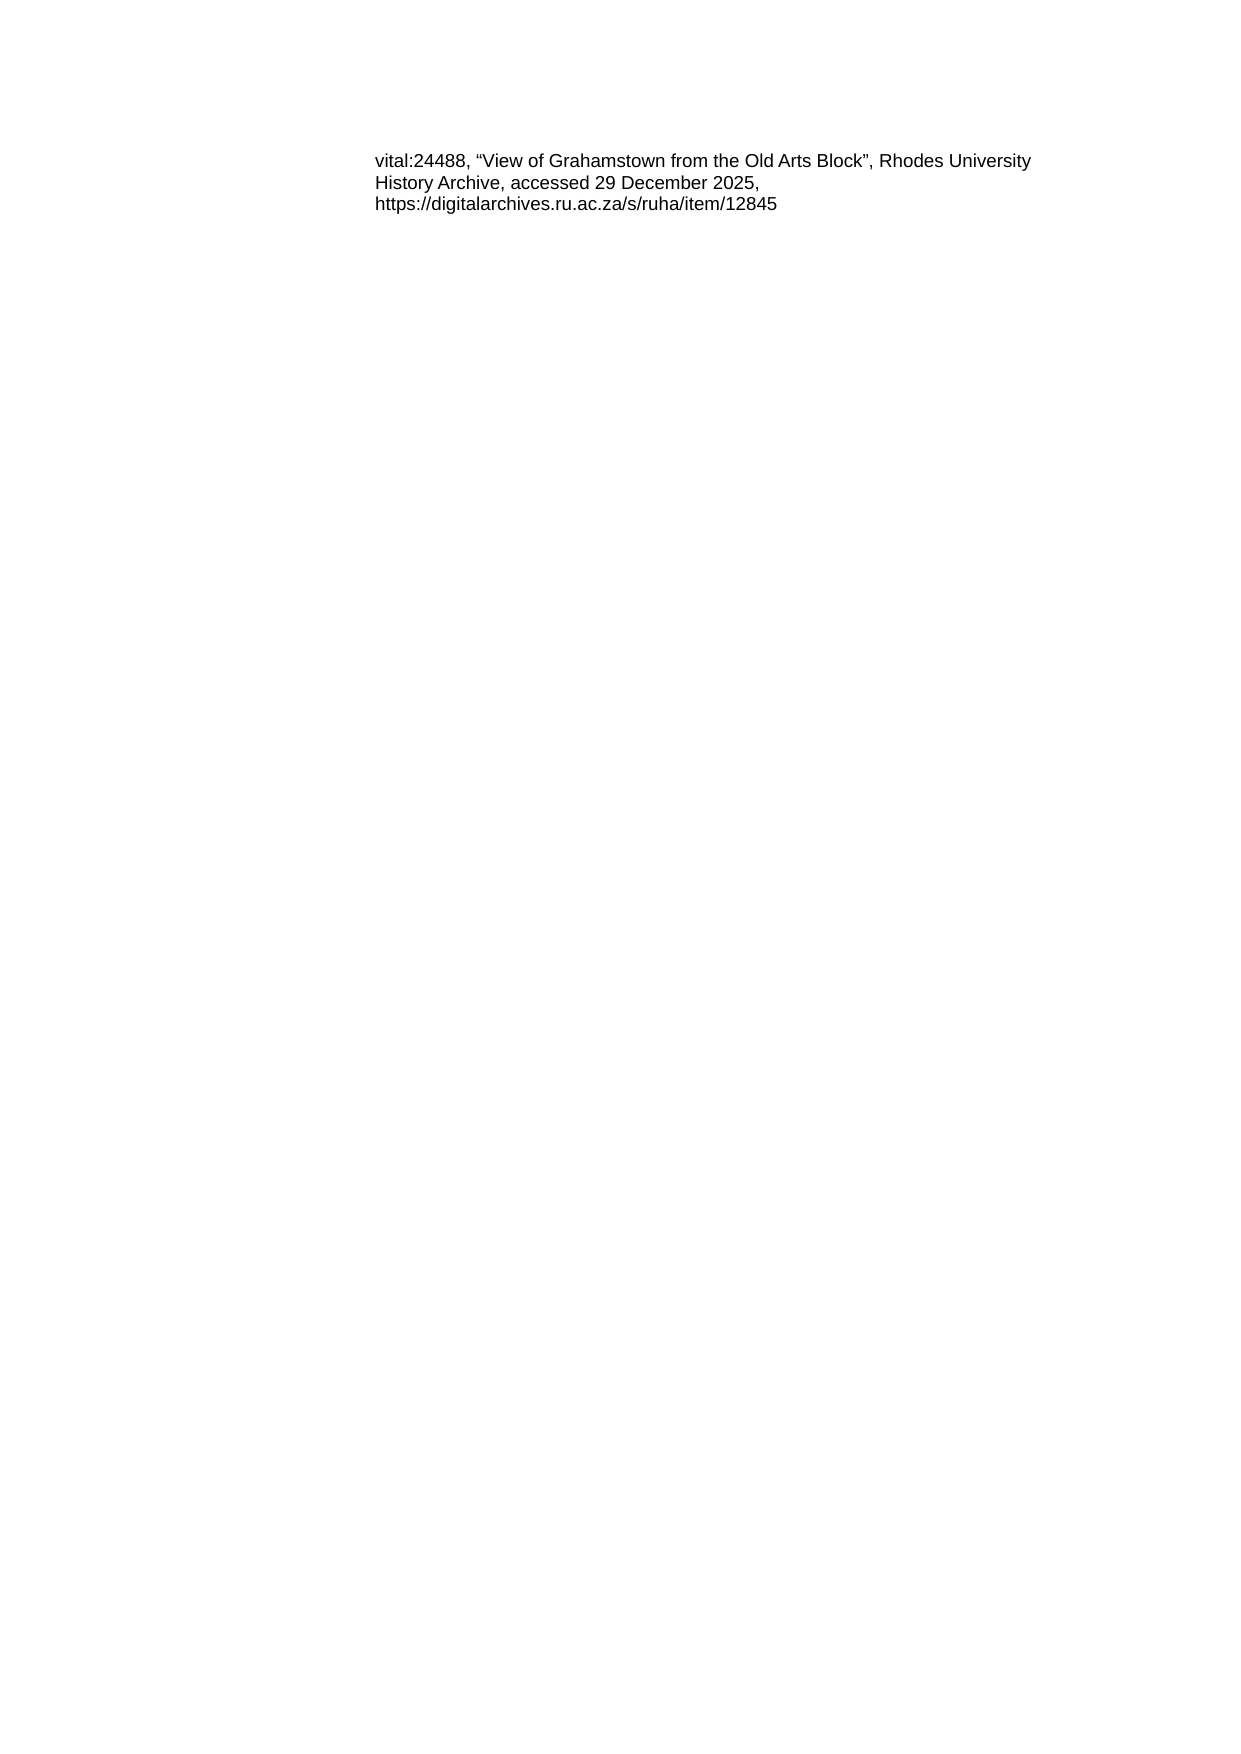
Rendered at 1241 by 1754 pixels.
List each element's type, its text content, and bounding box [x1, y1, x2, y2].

text vital:24488, “View of Grahamstown from the Old Arts Block”, Rhodes University History Archive, accessed 29 December 2025, https://digitalarchives.ru.ac.za/s/ruha/item/12845 [375, 150, 1090, 215]
